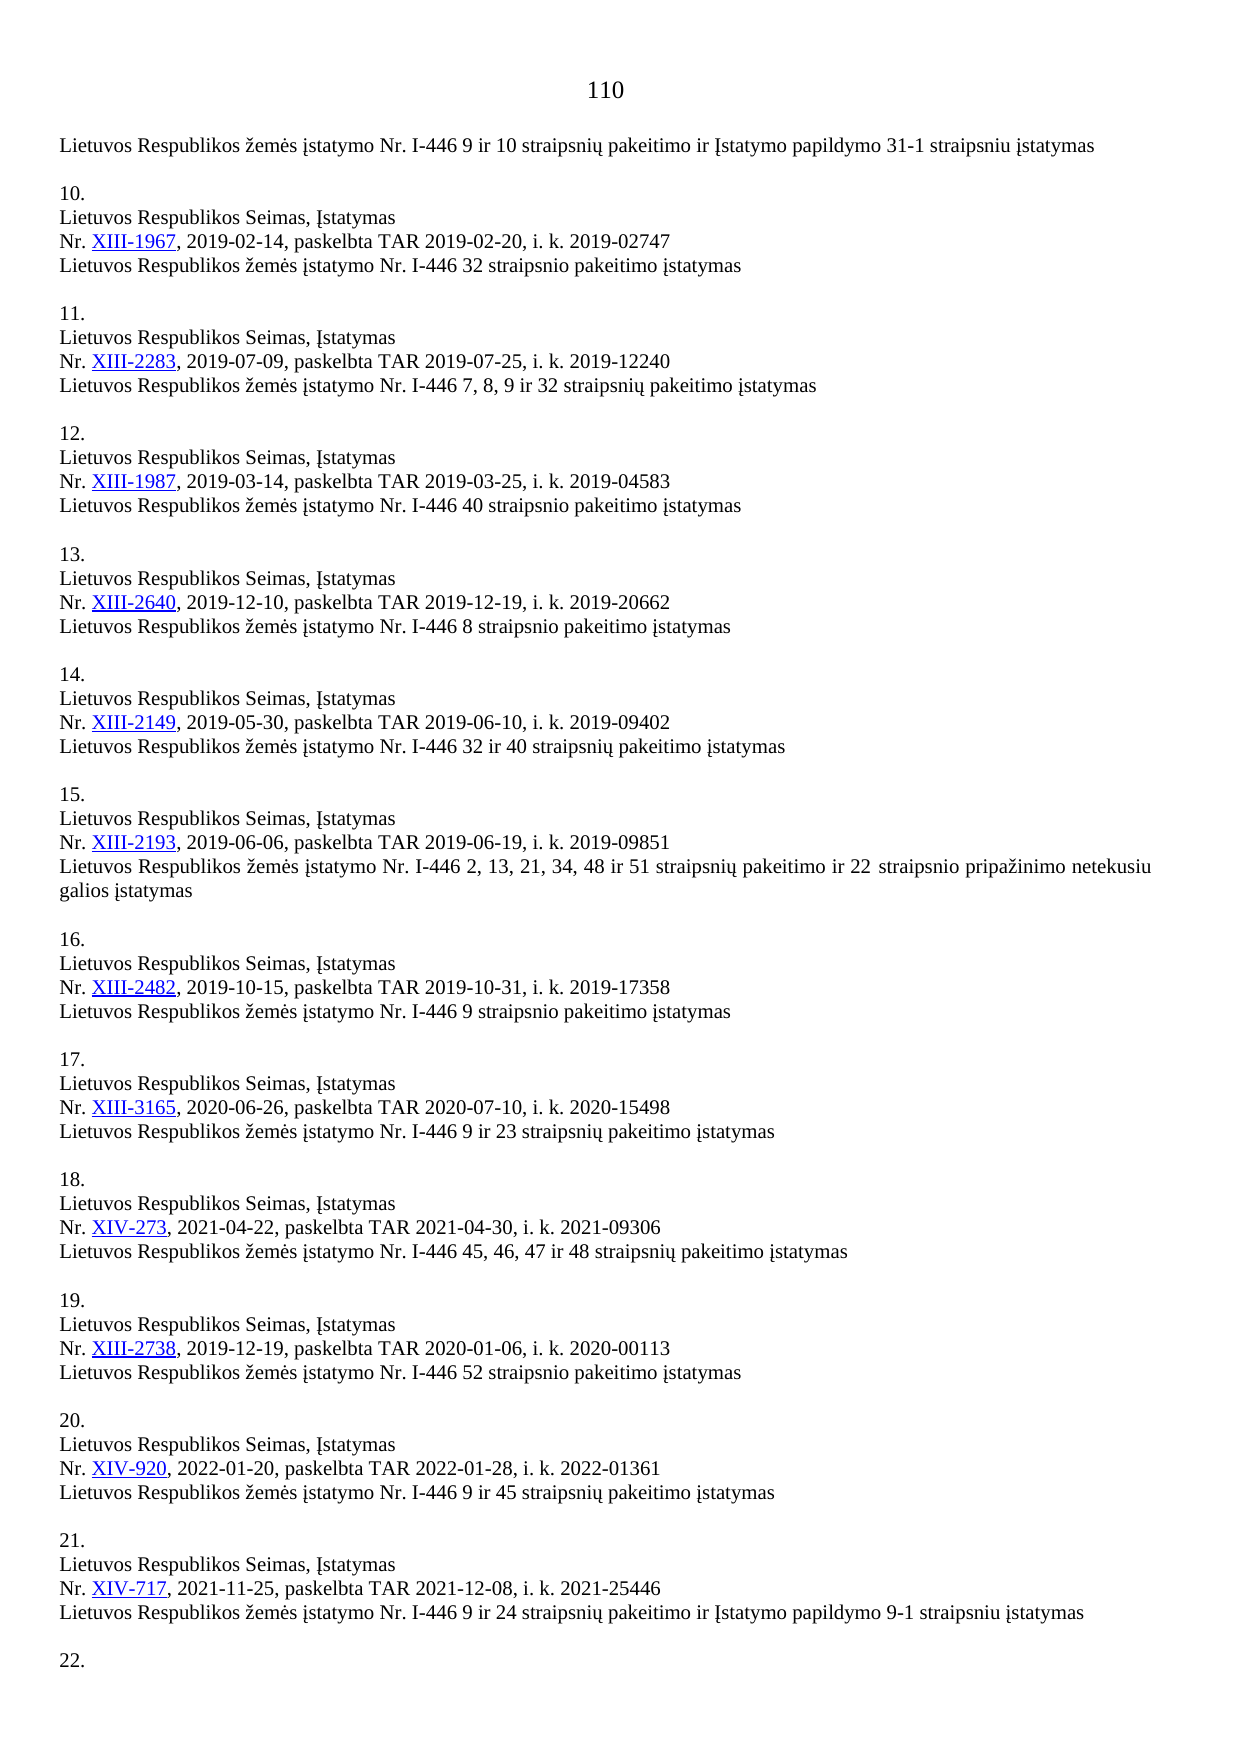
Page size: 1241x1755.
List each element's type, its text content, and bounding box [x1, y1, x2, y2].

text Lietuvos Respublikos Seimas, Įstatymas [59, 1312, 1152, 1336]
text 16. [59, 927, 1152, 951]
text Lietuvos Respublikos Seimas, Įstatymas [59, 806, 1152, 830]
text 21. [59, 1528, 1152, 1552]
text 19. [59, 1287, 1152, 1312]
text Lietuvos Respublikos žemės įstatymo Nr. I-446 9 ir 45 straipsnių pakeitimo įstatymas [59, 1480, 1152, 1504]
text Lietuvos Respublikos žemės įstatymo Nr. I-446 32 straipsnio pakeitimo įstatymas [59, 253, 1152, 277]
text Lietuvos Respublikos žemės įstatymo Nr. I-446 9 ir 23 straipsnių pakeitimo įstatymas [59, 1119, 1152, 1143]
text Lietuvos Respublikos žemės įstatymo Nr. I-446 9 ir 10 straipsnių pakeitimo ir Įstatymo papildymo 31-1 straipsniu įstatymas [59, 132, 1152, 157]
text Nr. XIII-2283, 2019-07-09, paskelbta TAR 2019-07-25, i. k. 2019-12240 [59, 349, 1152, 373]
text 13. [59, 542, 1152, 566]
text Lietuvos Respublikos žemės įstatymo Nr. I-446 8 straipsnio pakeitimo įstatymas [59, 614, 1152, 638]
text Nr. XIII-2193, 2019-06-06, paskelbta TAR 2019-06-19, i. k. 2019-09851 [59, 830, 1152, 854]
text 15. [59, 782, 1152, 806]
text Lietuvos Respublikos Seimas, Įstatymas [59, 1432, 1152, 1456]
text Lietuvos Respublikos Seimas, Įstatymas [59, 445, 1152, 469]
text Nr. XIII-1967, 2019-02-14, paskelbta TAR 2019-02-20, i. k. 2019-02747 [59, 229, 1152, 253]
text Lietuvos Respublikos žemės įstatymo Nr. I-446 40 straipsnio pakeitimo įstatymas [59, 493, 1152, 517]
text Nr. XIII-3165, 2020-06-26, paskelbta TAR 2020-07-10, i. k. 2020-15498 [59, 1095, 1152, 1119]
text Lietuvos Respublikos žemės įstatymo Nr. I-446 9 ir 24 straipsnių pakeitimo ir Įstatymo papildymo 9-1 straipsniu įstatymas [59, 1600, 1152, 1624]
text Lietuvos Respublikos žemės įstatymo Nr. I-446 52 straipsnio pakeitimo įstatymas [59, 1360, 1152, 1384]
text 14. [59, 662, 1152, 686]
text Nr. XIV-920, 2022-01-20, paskelbta TAR 2022-01-28, i. k. 2022-01361 [59, 1456, 1152, 1480]
text 17. [59, 1047, 1152, 1071]
text Lietuvos Respublikos Seimas, Įstatymas [59, 1552, 1152, 1576]
text 10. [59, 181, 1152, 205]
text Nr. XIII-1987, 2019-03-14, paskelbta TAR 2019-03-25, i. k. 2019-04583 [59, 469, 1152, 493]
text Lietuvos Respublikos žemės įstatymo Nr. I-446 45, 46, 47 ir 48 straipsnių pakeitimo įstatymas [59, 1239, 1152, 1263]
text 20. [59, 1408, 1152, 1432]
text Nr. XIII-2738, 2019-12-19, paskelbta TAR 2020-01-06, i. k. 2020-00113 [59, 1336, 1152, 1360]
text Lietuvos Respublikos Seimas, Įstatymas [59, 566, 1152, 590]
text Lietuvos Respublikos Seimas, Įstatymas [59, 325, 1152, 349]
text Lietuvos Respublikos Seimas, Įstatymas [59, 1071, 1152, 1095]
text Nr. XIII-2149, 2019-05-30, paskelbta TAR 2019-06-10, i. k. 2019-09402 [59, 710, 1152, 734]
text Nr. XIV-273, 2021-04-22, paskelbta TAR 2021-04-30, i. k. 2021-09306 [59, 1215, 1152, 1239]
text Nr. XIV-717, 2021-11-25, paskelbta TAR 2021-12-08, i. k. 2021-25446 [59, 1576, 1152, 1600]
text Lietuvos Respublikos žemės įstatymo Nr. I-446 32 ir 40 straipsnių pakeitimo įstatymas [59, 734, 1152, 758]
text Lietuvos Respublikos Seimas, Įstatymas [59, 1191, 1152, 1215]
text Lietuvos Respublikos Seimas, Įstatymas [59, 951, 1152, 975]
text Lietuvos Respublikos žemės įstatymo Nr. I-446 7, 8, 9 ir 32 straipsnių pakeitimo įstatymas [59, 373, 1152, 397]
text 12. [59, 421, 1152, 445]
text Lietuvos Respublikos žemės įstatymo Nr. I-446 9 straipsnio pakeitimo įstatymas [59, 999, 1152, 1023]
text Nr. XIII-2640, 2019-12-10, paskelbta TAR 2019-12-19, i. k. 2019-20662 [59, 590, 1152, 614]
text Nr. XIII-2482, 2019-10-15, paskelbta TAR 2019-10-31, i. k. 2019-17358 [59, 975, 1152, 999]
text Lietuvos Respublikos Seimas, Įstatymas [59, 686, 1152, 710]
text Lietuvos Respublikos žemės įstatymo Nr. I-446 2, 13, 21, 34, 48 ir 51 straipsnių pakeitimo ir 22 straipsnio pripažinimo netekusiu galios įstatymas [59, 854, 1152, 902]
text 18. [59, 1167, 1152, 1191]
text 22. [59, 1648, 1152, 1672]
text 11. [59, 301, 1152, 325]
text Lietuvos Respublikos Seimas, Įstatymas [59, 205, 1152, 229]
